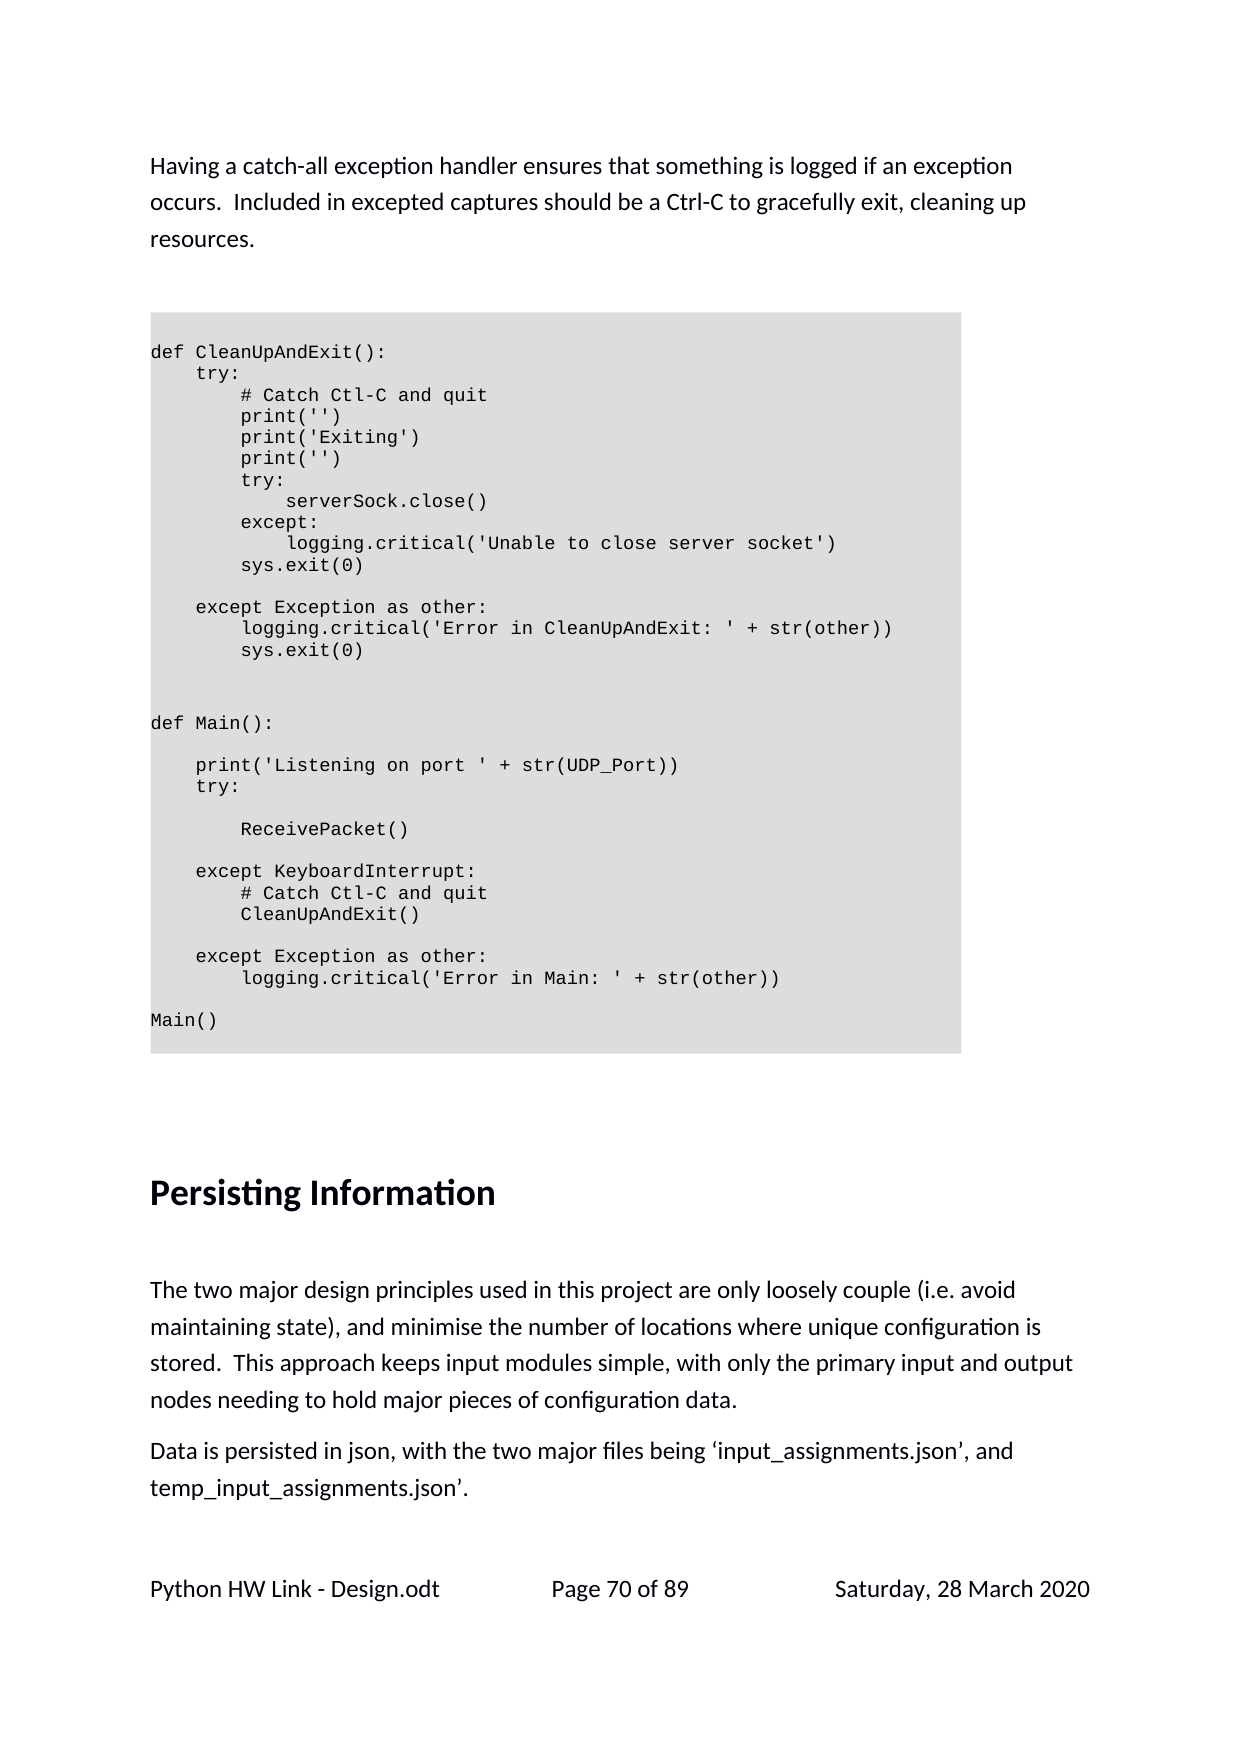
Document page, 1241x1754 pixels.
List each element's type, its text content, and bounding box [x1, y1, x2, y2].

text The two major design principles used in this project are only loosely couple (i.e. avoid maintaining state), and minimise the number of locations where unique configuration is stored. This approach keeps input modules simple, with only the primary input and output nodes needing to hold major pieces of configuration data. [150, 1274, 1090, 1414]
text Data is persisted in json, with the two major files being ‘input_assignments.json’, and temp_input_assignments.json’. [150, 1435, 1090, 1502]
text Having a catch-all exception handler ensures that something is logged if an exception occurs. Included in excepted captures should be a Ctrl-C to gracefully exit, cleaning up resources. [150, 150, 1090, 254]
subtitle Persisting Information [150, 1169, 1090, 1215]
